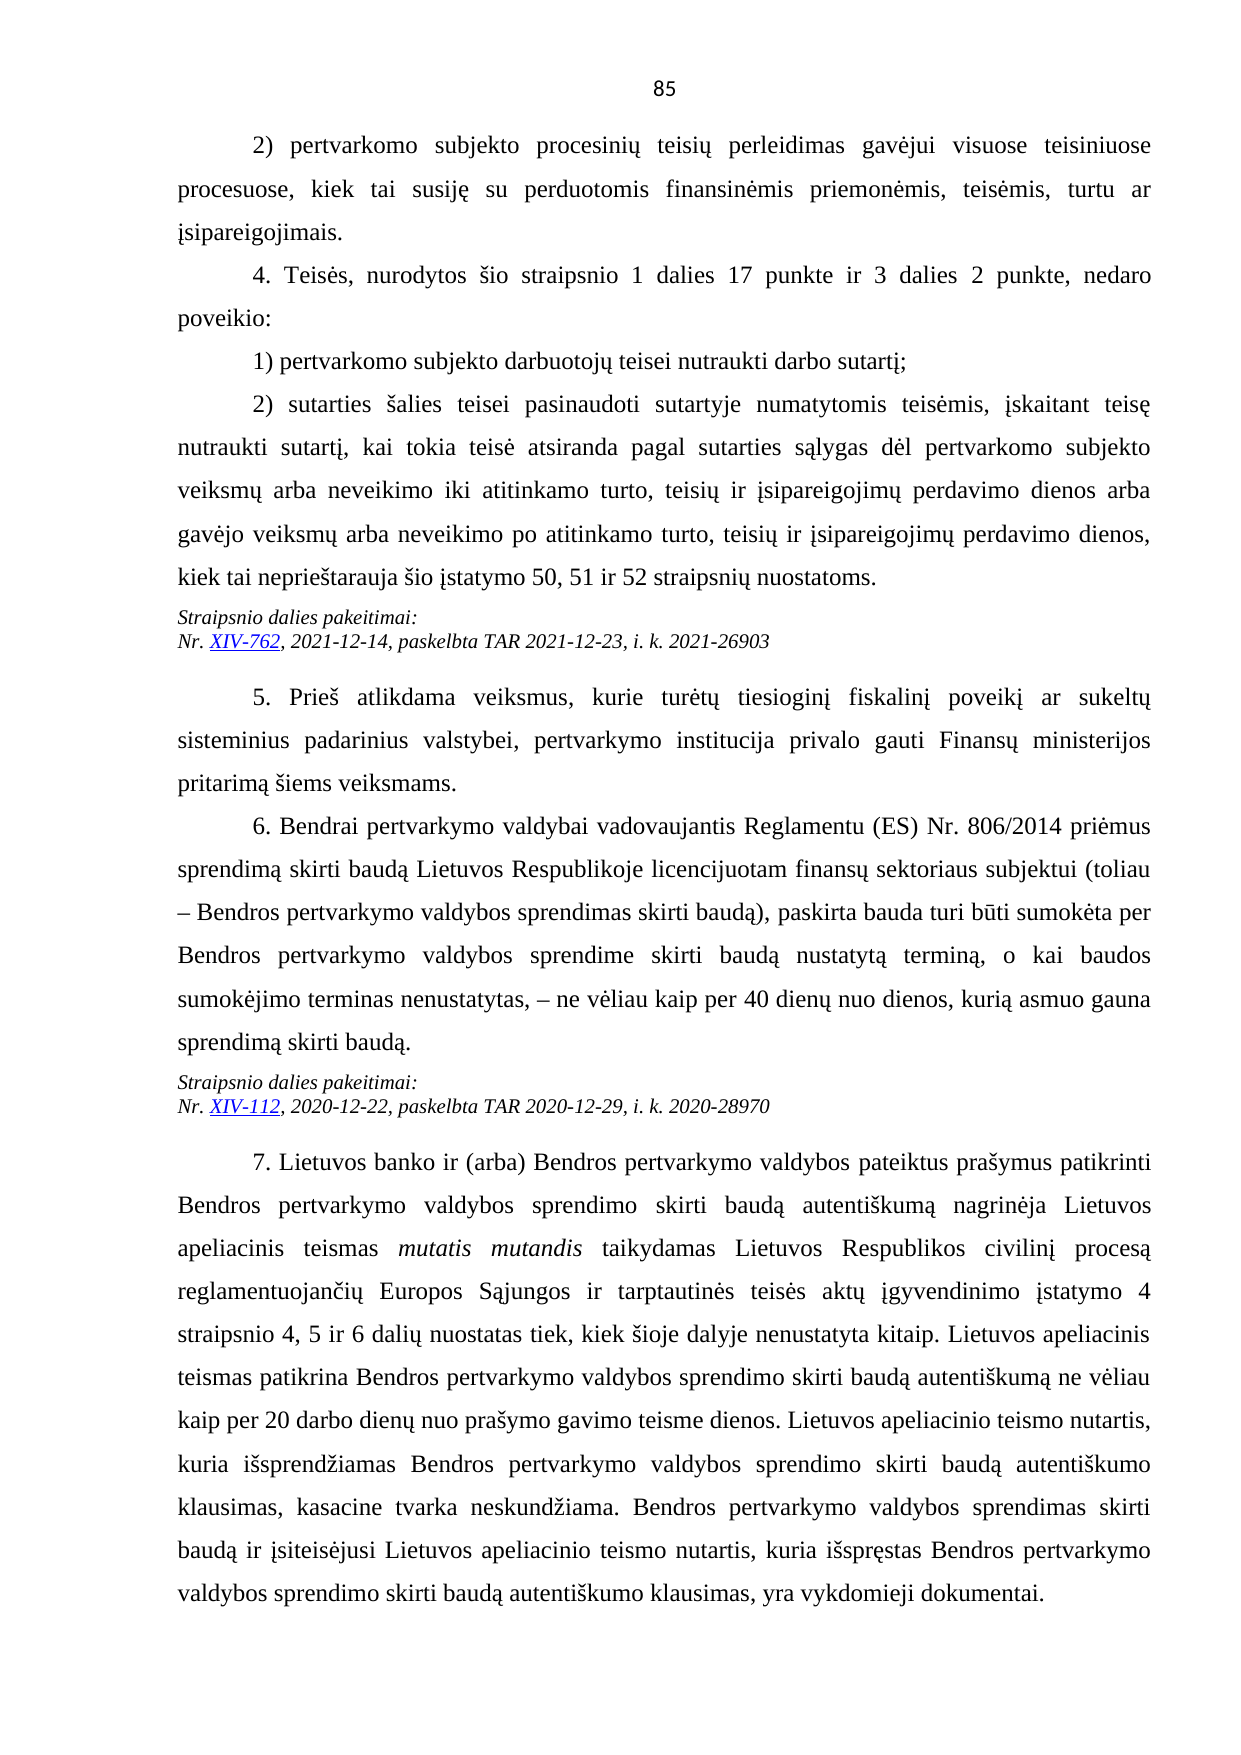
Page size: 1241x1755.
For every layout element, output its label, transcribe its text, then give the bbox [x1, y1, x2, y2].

text 5. Prieš atlikdama veiksmus, kurie turėtų tiesioginį fiskalinį poveikį ar sukeltų sisteminius padarinius valstybei, pertvarkymo institucija privalo gauti Finansų ministerijos pritarimą šiems veiksmams. [177, 682, 1152, 797]
text 2) pertvarkomo subjekto procesinių teisių perleidimas gavėjui visuose teisiniuose procesuose, kiek tai susiję su perduotomis finansinėmis priemonėmis, teisėmis, turtu ar įsipareigojimais. [177, 131, 1152, 246]
text 1) pertvarkomo subjekto darbuotojų teisei nutraukti darbo sutartį; [177, 346, 1152, 375]
text Straipsnio dalies pakeitimai: [177, 1070, 1152, 1094]
text 7. Lietuvos banko ir (arba) Bendros pertvarkymo valdybos pateiktus prašymus patikrinti Bendros pertvarkymo valdybos sprendimo skirti baudą autentiškumą nagrinėja Lietuvos apeliacinis teismas mutatis mutandis taikydamas Lietuvos Respublikos civilinį procesą reglamentuojančių Europos Sąjungos ir tarptautinės teisės aktų įgyvendinimo įstatymo 4 straipsnio 4, 5 ir 6 dalių nuostatas tiek, kiek šioje dalyje nenustatyta kitaip. Lietuvos apeliacinis teismas patikrina Bendros pertvarkymo valdybos sprendimo skirti baudą autentiškumą ne vėliau kaip per 20 darbo dienų nuo prašymo gavimo teisme dienos. Lietuvos apeliacinio teismo nutartis, kuria išsprendžiamas Bendros pertvarkymo valdybos sprendimo skirti baudą autentiškumo klausimas, kasacine tvarka neskundžiama. Bendros pertvarkymo valdybos sprendimas skirti baudą ir įsiteisėjusi Lietuvos apeliacinio teismo nutartis, kuria išspręstas Bendros pertvarkymo valdybos sprendimo skirti baudą autentiškumo klausimas, yra vykdomieji dokumentai. [177, 1147, 1152, 1607]
text Nr. XIV-762, 2021-12-14, paskelbta TAR 2021-12-23, i. k. 2021-26903 [177, 629, 1152, 653]
text 6. Bendrai pertvarkymo valdybai vadovaujantis Reglamentu (ES) Nr. 806/2014 priėmus sprendimą skirti baudą Lietuvos Respublikoje licencijuotam finansų sektoriaus subjektui (toliau – Bendros pertvarkymo valdybos sprendimas skirti baudą), paskirta bauda turi būti sumokėta per Bendros pertvarkymo valdybos sprendime skirti baudą nustatytą terminą, o kai baudos sumokėjimo terminas nenustatytas, – ne vėliau kaip per 40 dienų nuo dienos, kurią asmuo gauna sprendimą skirti baudą. [177, 811, 1152, 1056]
text 4. Teisės, nurodytos šio straipsnio 1 dalies 17 punkte ir 3 dalies 2 punkte, nedaro poveikio: [177, 260, 1152, 332]
text Nr. XIV-112, 2020-12-22, paskelbta TAR 2020-12-29, i. k. 2020-28970 [177, 1094, 1152, 1118]
text 2) sutarties šalies teisei pasinaudoti sutartyje numatytomis teisėmis, įskaitant teisę nutraukti sutartį, kai tokia teisė atsiranda pagal sutarties sąlygas dėl pertvarkomo subjekto veiksmų arba neveikimo iki atitinkamo turto, teisių ir įsipareigojimų perdavimo dienos arba gavėjo veiksmų arba neveikimo po atitinkamo turto, teisių ir įsipareigojimų perdavimo dienos, kiek tai neprieštarauja šio įstatymo 50, 51 ir 52 straipsnių nuostatoms. [177, 389, 1152, 591]
text Straipsnio dalies pakeitimai: [177, 605, 1152, 629]
